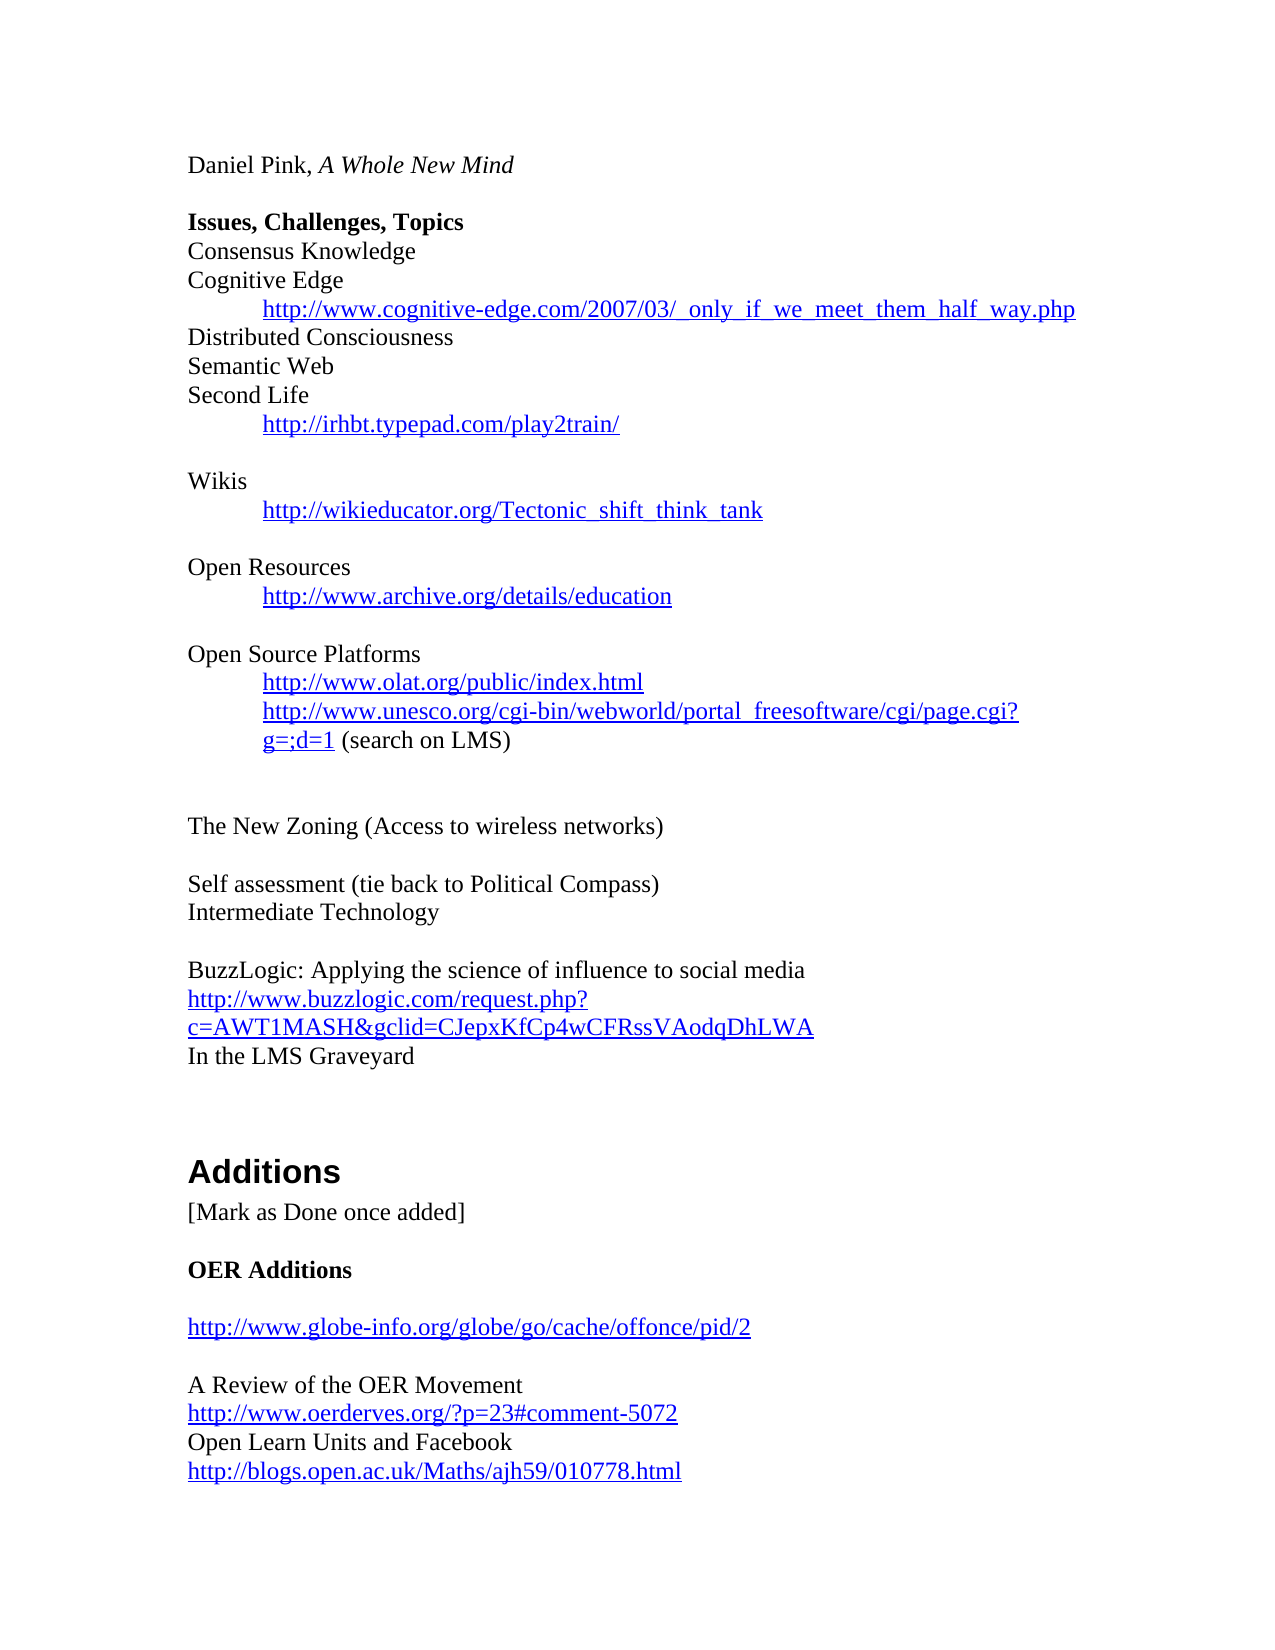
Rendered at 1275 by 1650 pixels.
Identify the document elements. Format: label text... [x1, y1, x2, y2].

text Consensus Knowledge [187, 236, 1087, 265]
text Open Resources [187, 552, 1087, 581]
text http://www.cognitive-edge.com/2007/03/_only_if_we_meet_them_half_way.php [262, 294, 1087, 322]
text OER Additions [187, 1255, 1087, 1283]
text Open Source Platforms [187, 639, 1087, 667]
text Issues, Challenges, Topics [187, 207, 1087, 236]
text Second Life [187, 380, 1087, 409]
text Intermediate Technology [187, 897, 1087, 926]
text Open Learn Units and Facebook [187, 1427, 1087, 1456]
text The New Zoning (Access to wireless networks) [187, 811, 1087, 840]
text http://blogs.open.ac.uk/Maths/ajh59/010778.html [187, 1456, 1087, 1485]
text http://wikieducator.org/Tectonic_shift_think_tank [262, 495, 1087, 524]
text A Review of the OER Movement [187, 1370, 1087, 1398]
text BuzzLogic: Applying the science of influence to social media [187, 955, 1087, 984]
text http://irhbt.typepad.com/play2train/ [262, 409, 1087, 437]
text In the LMS Graveyard [187, 1041, 1087, 1070]
subtitle Additions [187, 1152, 1087, 1191]
text http://www.globe-info.org/globe/go/cache/offonce/pid/2 [187, 1312, 1087, 1341]
text Wikis [187, 466, 1087, 495]
text http://www.unesco.org/cgi-bin/webworld/portal_freesoftware/cgi/page.cgi?g=;d=1 (search on LMS) [262, 696, 1087, 754]
text http://www.archive.org/details/education [262, 581, 1087, 610]
text Distributed Consciousness [187, 322, 1087, 351]
text Daniel Pink, A Whole New Mind [187, 150, 1087, 179]
text [Mark as Done once added] [187, 1197, 1087, 1226]
text http://www.oerderves.org/?p=23#comment-5072 [187, 1398, 1087, 1427]
text Cognitive Edge [187, 265, 1087, 294]
text http://www.buzzlogic.com/request.php?c=AWT1MASH&gclid=CJepxKfCp4wCFRssVAodqDhLWA [187, 984, 1087, 1041]
text http://www.olat.org/public/index.html [262, 667, 1087, 696]
text Semantic Web [187, 351, 1087, 380]
text Self assessment (tie back to Political Compass) [187, 869, 1087, 897]
